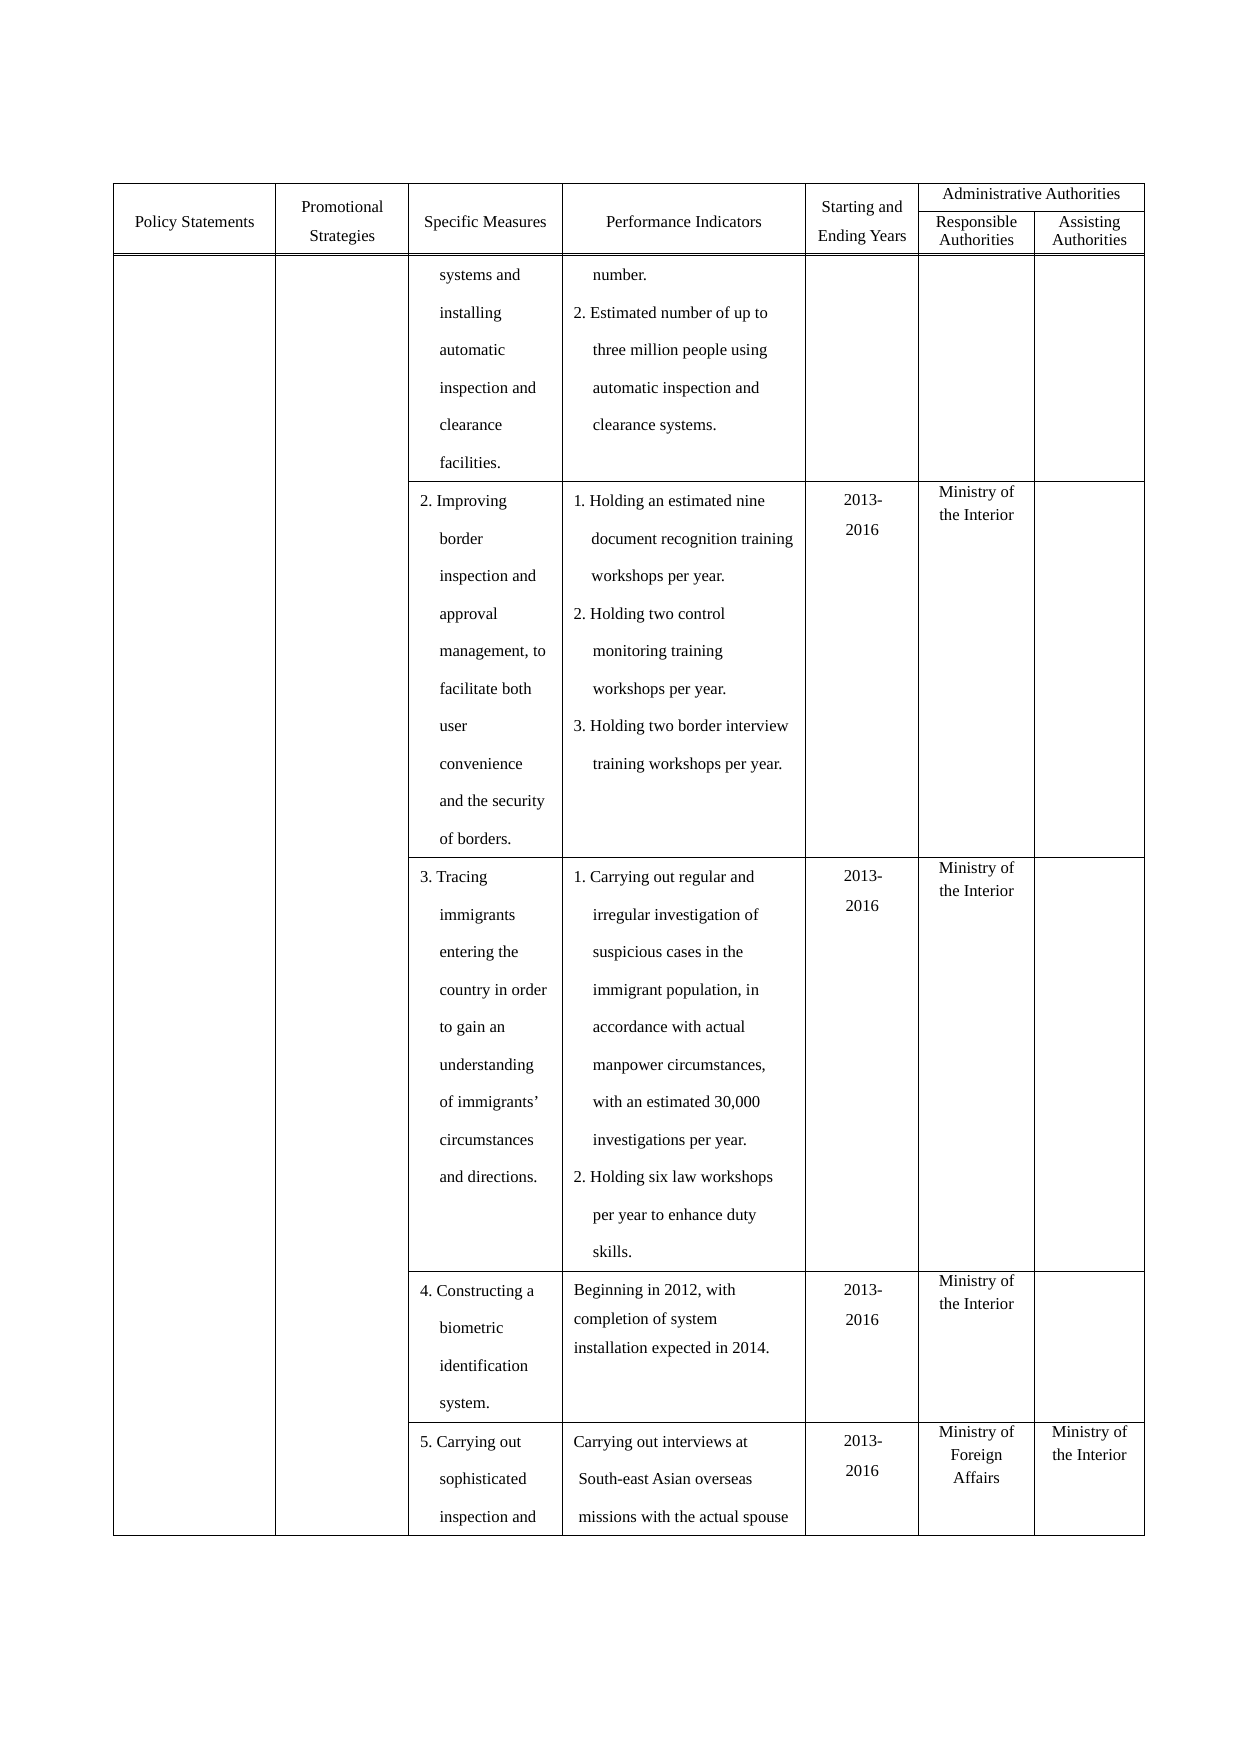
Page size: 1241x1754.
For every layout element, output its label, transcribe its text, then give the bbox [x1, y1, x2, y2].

table_cell Ministry of the Interior [1035, 1423, 1144, 1535]
table_header Administrative Authorities [919, 184, 1144, 211]
table_cell 2013- 2016 [806, 858, 918, 1271]
table_cell Ministry of the Interior [919, 1272, 1034, 1422]
table_header Performance Indicators [563, 184, 805, 253]
table_cell 2013- 2016 [806, 1272, 918, 1422]
table_cell systems and installing automatic inspection and clearance facilities. [409, 256, 562, 481]
table_cell Assisting Authorities [1035, 212, 1144, 253]
table_cell 3. Tracing immigrants entering the country in order to gain an understanding of immigrants’ circumstances and directions. [409, 858, 562, 1271]
table_cell 2013- 2016 [806, 482, 918, 857]
table_cell 5. Carrying out sophisticated inspection and [409, 1423, 562, 1535]
table_cell Ministry of Foreign Affairs [919, 1423, 1034, 1535]
table_cell [1035, 1272, 1144, 1422]
table_header Starting and Ending Years [806, 184, 918, 253]
table_cell 1. Holding an estimated nine document recognition training workshops per year. 2. Holding two control monitoring training workshops per year. 3. Holding two border interview training workshops per year. [563, 482, 805, 857]
table_cell Beginning in 2012, with completion of system installation expected in 2014. [563, 1272, 805, 1422]
table_header Promotional Strategies [276, 184, 408, 253]
table_cell 1. Carrying out regular and irregular investigation of suspicious cases in the immigrant population, in accordance with actual manpower circumstances, with an estimated 30,000 investigations per year. 2. Holding six law workshops per year to enhance duty skills. [563, 858, 805, 1271]
table_cell Ministry of the Interior [919, 858, 1034, 1271]
table_cell Ministry of the Interior [919, 482, 1034, 857]
table_cell [1035, 482, 1144, 857]
table_cell number. 2. Estimated number of up to three million people using automatic inspection and clearance systems. [563, 256, 805, 481]
table_cell Carrying out interviews at South-east Asian overseas missions with the actual spouse [563, 1423, 805, 1535]
table_cell Responsible Authorities [919, 212, 1034, 253]
table_cell [276, 256, 408, 1535]
table_cell 2. Improving border inspection and approval management, to facilitate both user convenience and the security of borders. [409, 482, 562, 857]
table_cell [1035, 858, 1144, 1271]
table_header Policy Statements [114, 184, 275, 253]
table_cell 2013- 2016 [806, 1423, 918, 1535]
table_cell [1035, 256, 1144, 481]
table_cell [114, 256, 275, 1535]
table_header Specific Measures [409, 184, 562, 253]
table_cell [919, 256, 1034, 481]
table_cell 4. Constructing a biometric identification system. [409, 1272, 562, 1422]
table_cell [806, 256, 918, 481]
